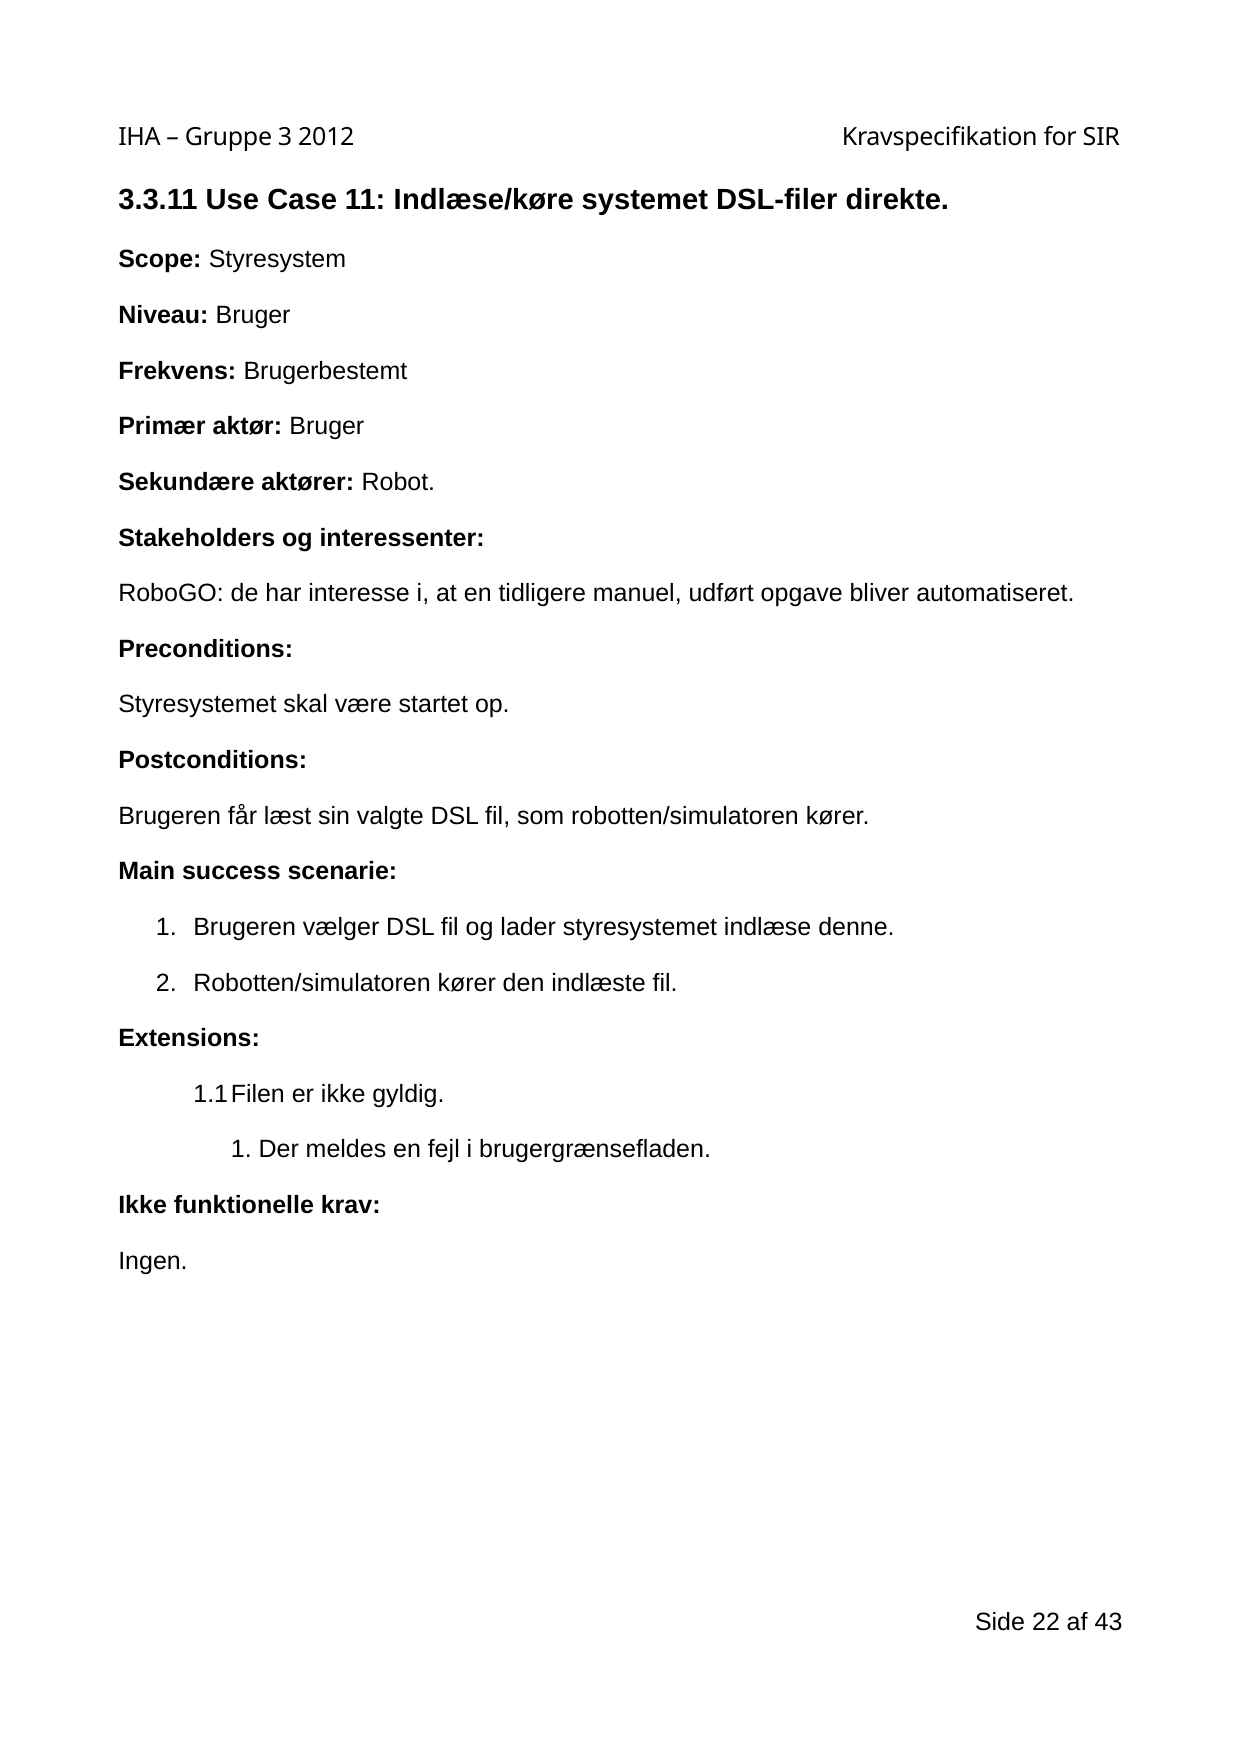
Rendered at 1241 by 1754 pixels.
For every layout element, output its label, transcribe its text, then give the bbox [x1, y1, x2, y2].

list Filen er ikke gyldig. [193, 1079, 1122, 1108]
text Ingen. [118, 1246, 1122, 1274]
text Scope: Styresystem [118, 244, 1122, 273]
text Styresystemet skal være startet op. [118, 689, 1122, 718]
text Postconditions: [118, 745, 1122, 774]
text Preconditions: [118, 634, 1122, 663]
text Main success scenarie: [118, 856, 1122, 885]
text RoboGO: de har interesse i, at en tidligere manuel, udført opgave bliver automatiseret. [118, 578, 1122, 607]
text Ikke funktionelle krav: [118, 1190, 1122, 1219]
text Frekvens: Brugerbestemt [118, 356, 1122, 384]
text Niveau: Bruger [118, 300, 1122, 329]
list 1. Der meldes en fejl i brugergrænsefladen. [193, 1134, 1122, 1163]
subtitle 3.3.11 Use Case 11: Indlæse/køre systemet DSL-filer direkte. [118, 182, 1122, 215]
text Brugeren får læst sin valgte DSL fil, som robotten/simulatoren kører. [118, 801, 1122, 829]
text Primær aktør: Bruger [118, 411, 1122, 440]
text Stakeholders og interessenter: [118, 523, 1122, 551]
list Robotten/simulatoren kører den indlæste fil. [156, 968, 1122, 996]
list Brugeren vælger DSL fil og lader styresystemet indlæse denne. [156, 912, 1122, 941]
text Sekundære aktører: Robot. [118, 467, 1122, 496]
text Extensions: [118, 1023, 1122, 1052]
